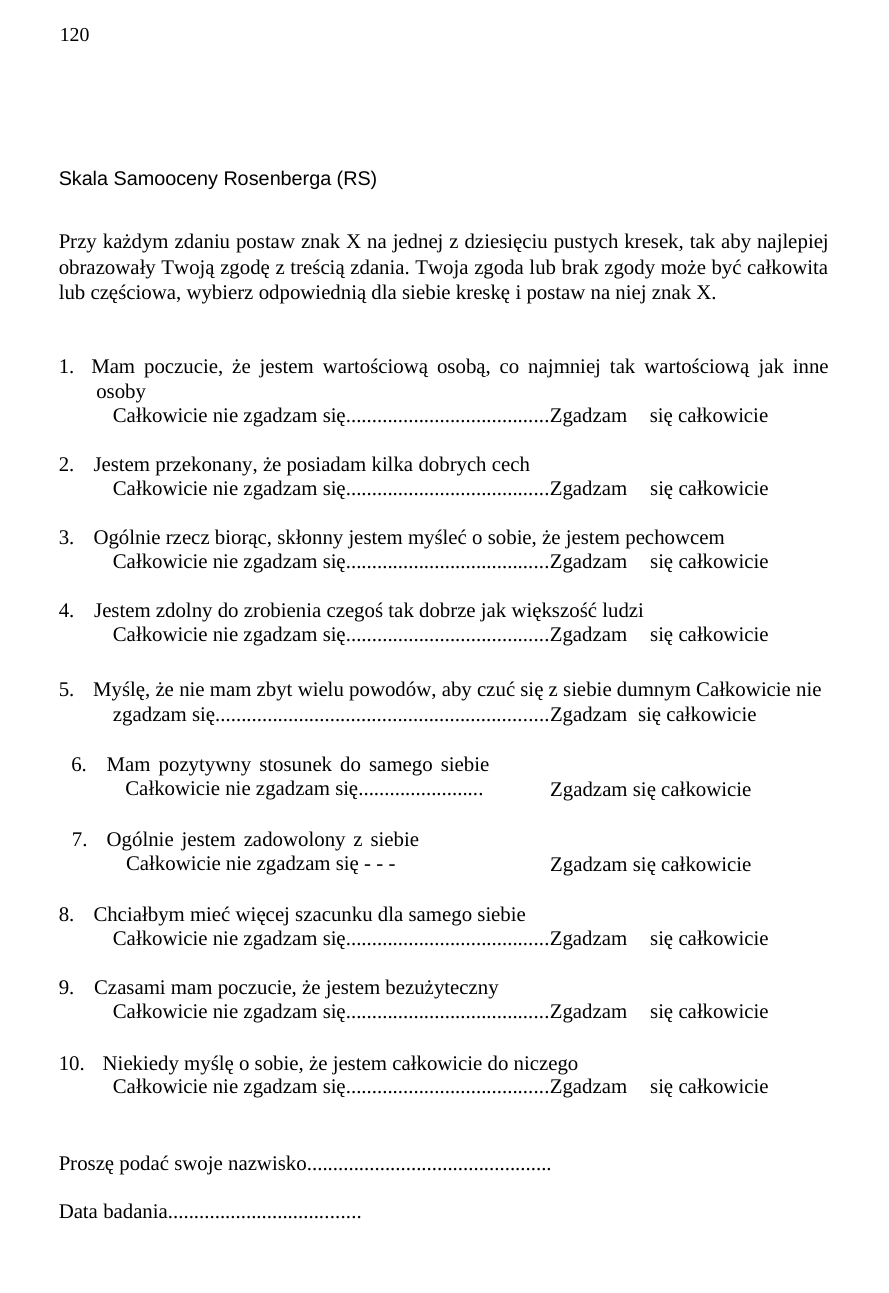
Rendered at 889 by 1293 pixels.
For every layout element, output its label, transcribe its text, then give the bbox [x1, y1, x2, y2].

list Ogólnie jestem zadowolony z siebie Całkowicie nie zgadzam się - - - [72, 826, 419, 874]
text Przy każdym zdaniu postaw znak X na jednej z dziesięciu pustych kresek, tak aby najlepiej obrazowały Twoją zgodę z treścią zdania. Twoja zgoda lub brak zgody może być całkowita lub częściowa, wybierz odpowiednią dla siebie kreskę i postaw na niej znak X. [58, 229, 830, 304]
text Całkowicie nie zgadzam się Zgadzam się całkowicie [58, 549, 830, 573]
list Myślę, że nie mam zbyt wielu powodów, aby czuć się z siebie dumnym Całkowicie nie zgadzam się Zgadzam się całkowicie [58, 677, 830, 726]
text Proszę podać swoje nazwisko [58, 1150, 830, 1174]
text Całkowicie nie zgadzam się Zgadzam się całkowicie [58, 403, 830, 427]
text Całkowicie nie zgadzam się Zgadzam się całkowicie [58, 476, 830, 500]
list Ogólnie rzecz biorąc, skłonny jestem myśleć o sobie, że jestem pechowcem [58, 525, 830, 549]
text 120 [59, 23, 94, 46]
list Niekiedy myślę o sobie, że jestem całkowicie do niczego [58, 1050, 830, 1074]
list Mam poczucie, że jestem wartościową osobą, co najmniej tak wartościową jak inne osoby [58, 354, 830, 403]
text Data badania [58, 1199, 830, 1223]
text Całkowicie nie zgadzam się Zgadzam się całkowicie [58, 622, 830, 646]
text Skala Samooceny Rosenberga (RS) [58, 167, 830, 190]
text Całkowicie nie zgadzam się Zgadzam się całkowicie [58, 926, 830, 949]
list Czasami mam poczucie, że jestem bezużyteczny [58, 974, 830, 999]
list Jestem zdolny do zrobienia czegoś tak dobrze jak większość ludzi [58, 598, 830, 622]
list Chciałbym mieć więcej szacunku dla samego siebie [58, 901, 830, 926]
list Mam pozytywny stosunek do samego siebie Całkowicie nie zgadzam się [71, 752, 489, 800]
text Całkowicie nie zgadzam się Zgadzam się całkowicie [58, 999, 830, 1023]
list Jestem przekonany, że posiadam kilka dobrych cech [58, 452, 830, 476]
text Całkowicie nie zgadzam się Zgadzam się całkowicie [58, 1074, 830, 1098]
text Zgadzam się całkowicie [550, 777, 766, 801]
text Zgadzam się całkowicie [550, 851, 766, 876]
